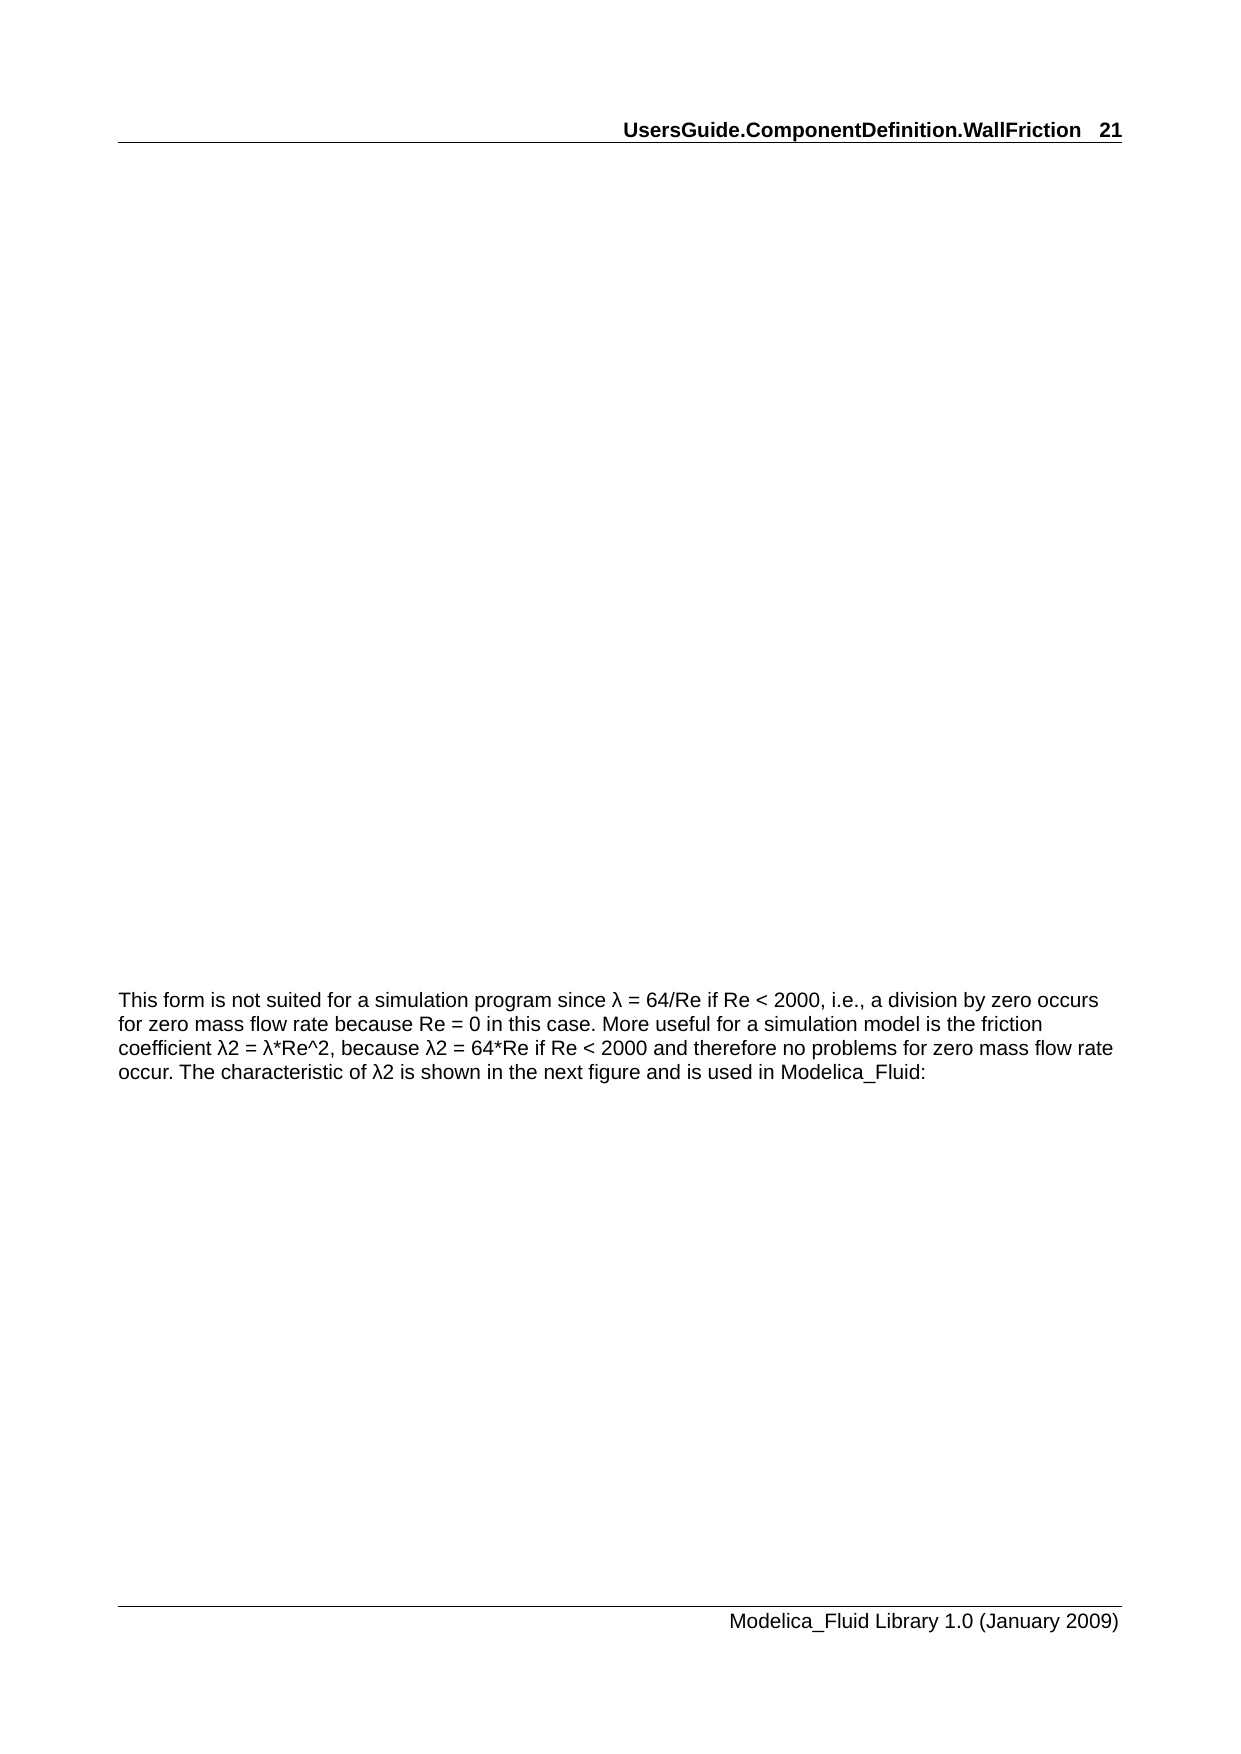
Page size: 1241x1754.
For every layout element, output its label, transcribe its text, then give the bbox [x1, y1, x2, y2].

text This form is not suited for a simulation program since λ = 64/Re if Re < 2000, i.e., a division by zero occurs for zero mass flow rate because Re = 0 in this case. More useful for a simulation model is the friction coefficient λ2 = λ*Re^2, because λ2 = 64*Re if Re < 2000 and therefore no problems for zero mass flow rate occur. The characteristic of λ2 is shown in the next figure and is used in Modelica_Fluid: [118, 988, 1122, 1083]
